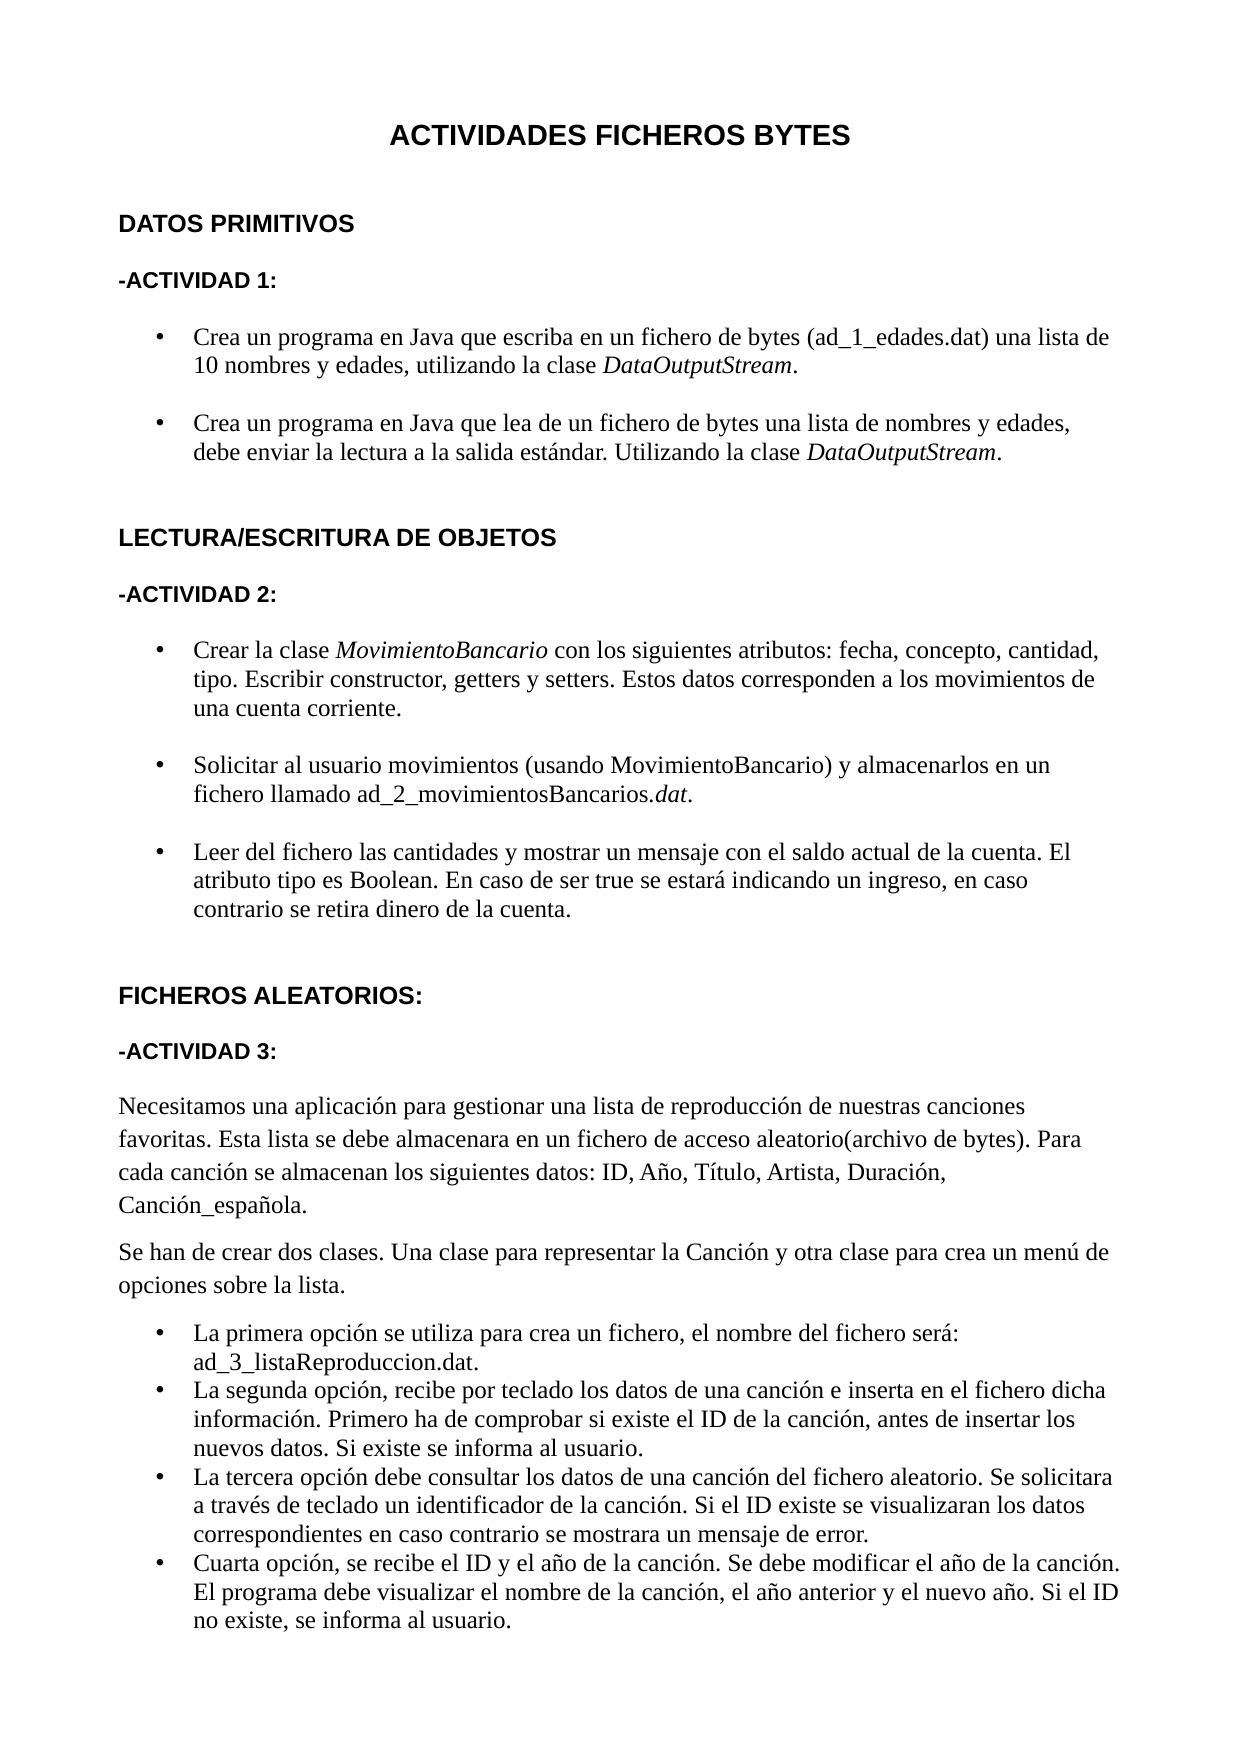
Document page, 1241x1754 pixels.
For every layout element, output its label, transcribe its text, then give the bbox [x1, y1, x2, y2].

text -ACTIVIDAD 3: [118, 1038, 1122, 1064]
list Crea un programa en Java que escriba en un fichero de bytes (ad_1_edades.dat) una lista de 10 nombres y edades, utilizando la clase DataOutputStream. [156, 322, 1122, 379]
text LECTURA/ESCRITURA DE OBJETOS [118, 523, 1122, 552]
text FICHEROS ALEATORIOS: [118, 981, 1122, 1009]
list La primera opción se utiliza para crea un fichero, el nombre del fichero será: ad_3_listaReproduccion.dat. [156, 1318, 1122, 1376]
list Solicitar al usuario movimientos (usando MovimientoBancario) y almacenarlos en un fichero llamado ad_2_movimientosBancarios.dat. [156, 751, 1122, 808]
text -ACTIVIDAD 2: [118, 581, 1122, 607]
text DATOS PRIMITIVOS [118, 209, 1122, 238]
text Se han de crear dos clases. Una clase para representar la Canción y otra clase para crea un menú de opciones sobre la lista. [118, 1237, 1122, 1299]
list Crear la clase MovimientoBancario con los siguientes atributos: fecha, concepto, cantidad, tipo. Escribir constructor, getters y setters. Estos datos corresponden a los movimientos de una cuenta corriente. [156, 636, 1122, 722]
text ACTIVIDADES FICHEROS BYTES [118, 118, 1122, 152]
list Leer del fichero las cantidades y mostrar un mensaje con el saldo actual de la cuenta. El atributo tipo es Boolean. En caso de ser true se estará indicando un ingreso, en caso contrario se retira dinero de la cuenta. [156, 837, 1122, 923]
text -ACTIVIDAD 1: [118, 267, 1122, 293]
text Necesitamos una aplicación para gestionar una lista de reproducción de nuestras canciones favoritas. Esta lista se debe almacenara en un fichero de acceso aleatorio(archivo de bytes). Para cada canción se almacenan los siguientes datos: ID, Año, Título, Artista, Duración, Canción_española. [118, 1091, 1122, 1219]
list Cuarta opción, se recibe el ID y el año de la canción. Se debe modificar el año de la canción. El programa debe visualizar el nombre de la canción, el año anterior y el nuevo año. Si el ID no existe, se informa al usuario. [156, 1548, 1122, 1634]
list Crea un programa en Java que lea de un fichero de bytes una lista de nombres y edades, debe enviar la lectura a la salida estándar. Utilizando la clase DataOutputStream. [156, 408, 1122, 466]
list La segunda opción, recibe por teclado los datos de una canción e inserta en el fichero dicha información. Primero ha de comprobar si existe el ID de la canción, antes de insertar los nuevos datos. Si existe se informa al usuario. [156, 1376, 1122, 1462]
list La tercera opción debe consultar los datos de una canción del fichero aleatorio. Se solicitara a través de teclado un identificador de la canción. Si el ID existe se visualizaran los datos correspondientes en caso contrario se mostrara un mensaje de error. [156, 1462, 1122, 1548]
